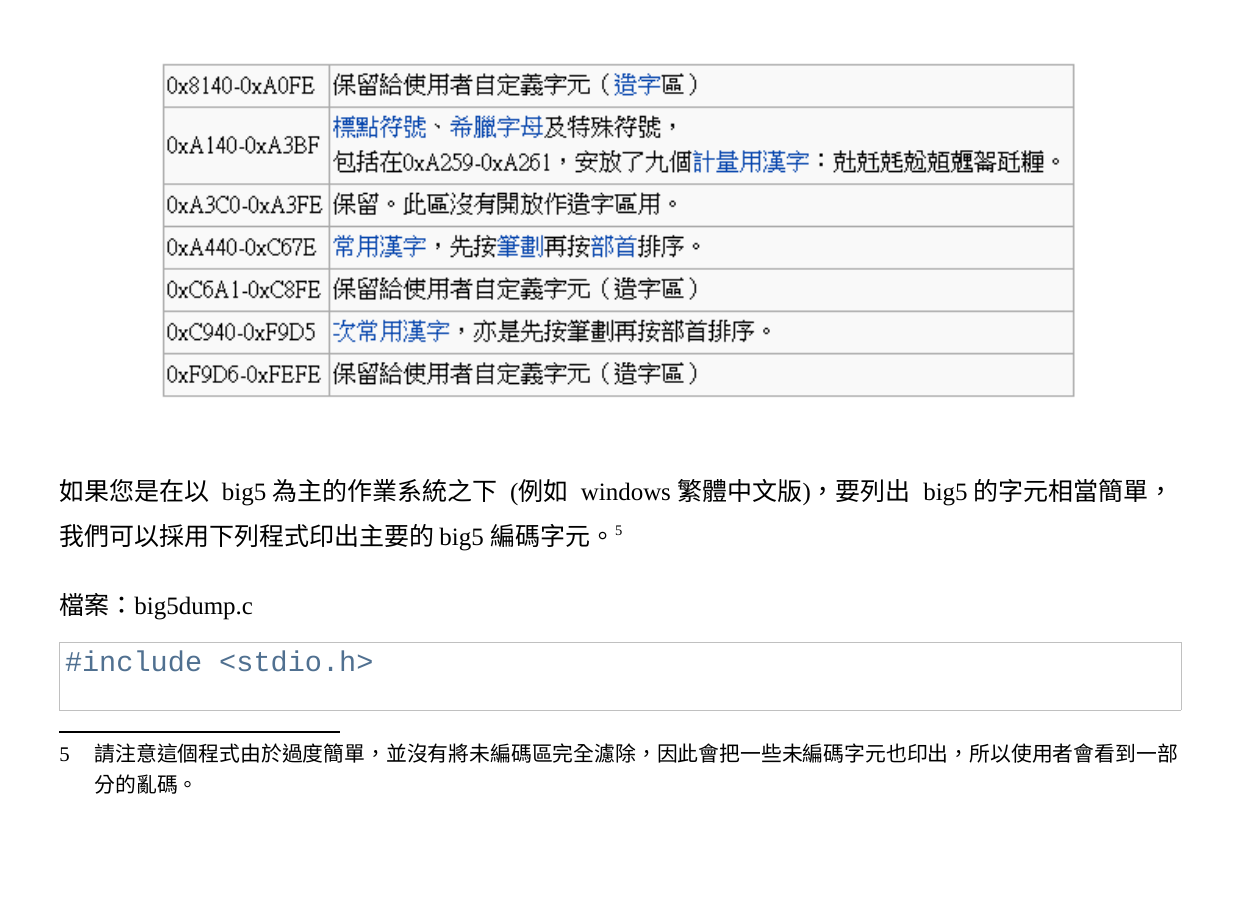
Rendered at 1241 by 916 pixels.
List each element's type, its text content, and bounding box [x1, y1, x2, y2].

picture [160, 59, 1081, 405]
table_header #include <stdio.h> [60, 643, 1181, 710]
text 如果您是在以 big5 為主的作業系統之下 (例如 windows 繁體中文版)，要列出 big5 的字元相當簡單，我們可以採用下列程式印出主要的big5 編碼字元。 [59, 471, 1181, 553]
text 請注意這個程式由於過度簡單，並沒有將未編碼區完全濾除，因此會把一些未編碼字元也印出，所以使用者會看到一部分的亂碼。 [59, 738, 1181, 798]
text 檔案：big5dump.c [59, 585, 1181, 621]
